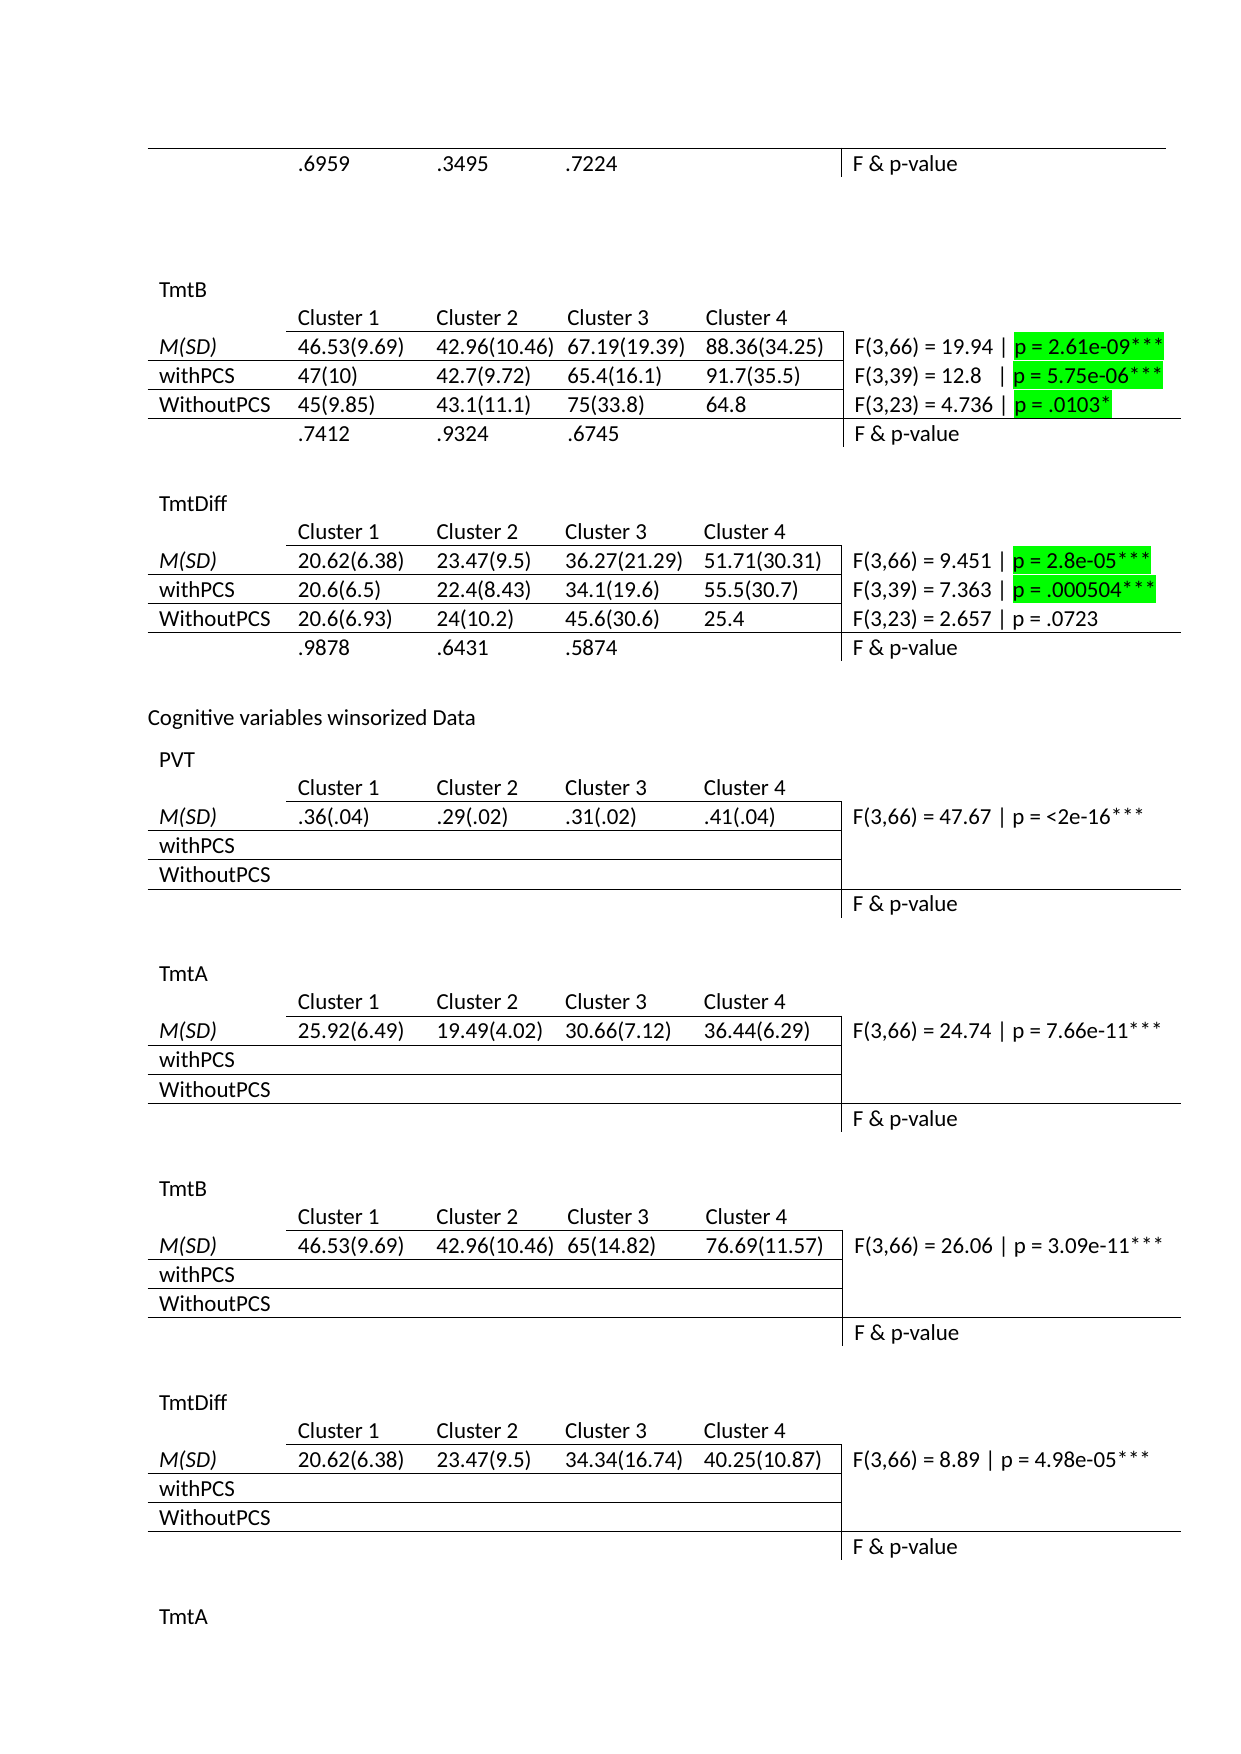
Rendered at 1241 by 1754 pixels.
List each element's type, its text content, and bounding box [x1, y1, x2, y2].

table_cell 45(9.85) [286, 390, 425, 418]
table_cell [843, 1202, 1181, 1230]
table_cell .3495 [425, 149, 564, 177]
table_header [286, 1602, 425, 1630]
table_cell Cluster 4 [703, 773, 841, 801]
table_cell F & p-value [842, 149, 1166, 177]
table_cell Cluster 3 [564, 773, 703, 801]
table_header [703, 489, 795, 517]
table_header [286, 489, 425, 517]
table_header [566, 219, 704, 303]
table_header [286, 1388, 425, 1416]
table_cell 19.49(4.02) [425, 1017, 564, 1044]
table_cell [425, 860, 564, 888]
table_header [797, 219, 888, 303]
table_cell [564, 890, 703, 917]
table_cell 55.5(30.7) [703, 575, 841, 603]
table_cell [703, 1532, 841, 1560]
table_header [425, 960, 564, 987]
table_cell [842, 1502, 1181, 1531]
table_cell [842, 830, 1181, 859]
table_cell [703, 860, 841, 888]
table_header TmtB [148, 1174, 286, 1202]
table_cell Cluster 1 [286, 773, 425, 801]
table_header [564, 745, 703, 773]
table_cell [148, 517, 286, 545]
table_header TmtB [148, 219, 286, 303]
table_cell [148, 1318, 286, 1346]
table_cell [148, 1532, 286, 1560]
table_cell [703, 633, 841, 661]
table_cell M(SD) [148, 1016, 286, 1044]
table_header [795, 489, 887, 517]
table_cell [841, 517, 1181, 545]
table_cell [566, 1318, 704, 1346]
table_header [286, 219, 425, 303]
table_header [888, 219, 1181, 303]
table_cell [564, 1104, 703, 1132]
table_cell M(SD) [148, 331, 286, 360]
table_header [564, 960, 703, 987]
table_cell 20.62(6.38) [286, 1445, 425, 1473]
table_cell 24(10.2) [425, 604, 564, 632]
table_cell Cluster 3 [566, 303, 704, 331]
table_header [795, 1388, 887, 1416]
table_cell F(3,66) = 47.67 | p = <2e-16*** [842, 801, 1181, 830]
table_cell .9878 [286, 633, 425, 661]
table_cell F(3,66) = 19.94 | p = 2.61e-09*** [844, 331, 1181, 360]
table_cell F & p-value [842, 1532, 1181, 1560]
table_header [887, 960, 1181, 987]
table_cell [564, 1474, 703, 1502]
table_cell [564, 860, 703, 888]
table_cell [148, 633, 286, 661]
table_cell M(SD) [148, 1444, 286, 1473]
table_cell WithoutPCS [148, 1503, 286, 1531]
table_header [425, 1602, 564, 1630]
table_cell [286, 1075, 425, 1103]
table_cell 88.36(34.25) [705, 332, 843, 360]
table_cell [148, 419, 286, 447]
table_cell F(3,66) = 8.89 | p = 4.98e-05*** [842, 1444, 1181, 1473]
table_cell 51.71(30.31) [703, 546, 841, 574]
table_header [425, 1174, 566, 1202]
table_cell Cluster 4 [703, 988, 841, 1016]
table_cell 34.1(19.6) [564, 575, 703, 603]
table_cell 42.96(10.46) [425, 332, 566, 360]
table_cell F(3,39) = 7.363 | p = .000504*** [842, 574, 1181, 603]
table_cell withPCS [148, 1474, 286, 1502]
table_cell [703, 890, 841, 917]
table_cell [703, 1075, 841, 1103]
table_cell Cluster 1 [286, 988, 425, 1016]
table_cell [286, 860, 425, 888]
table_cell [843, 1288, 1181, 1317]
table_cell 20.6(6.5) [286, 575, 425, 603]
table_cell .41(.04) [703, 802, 841, 830]
table_cell M(SD) [148, 801, 286, 830]
table_cell [286, 1318, 425, 1346]
table_cell .31(.02) [564, 802, 703, 830]
table_cell [148, 773, 286, 801]
table_cell F(3,39) = 12.8 | p = 5.75e-06*** [844, 360, 1181, 389]
table_cell F & p-value [842, 1104, 1181, 1132]
table_cell 75(33.8) [566, 390, 704, 418]
table_cell [564, 1503, 703, 1531]
table_cell [286, 1104, 425, 1132]
table_cell [425, 1503, 564, 1531]
table_header [795, 745, 887, 773]
table_cell [148, 1416, 286, 1444]
table_cell [425, 890, 564, 917]
table_cell 42.7(9.72) [425, 361, 566, 389]
table_cell Cluster 2 [425, 303, 566, 331]
table_cell Cluster 2 [425, 773, 564, 801]
table_cell F & p-value [844, 419, 1181, 447]
table_cell [704, 1260, 842, 1288]
table_cell WithoutPCS [148, 390, 286, 418]
table_cell 25.92(6.49) [286, 1017, 425, 1044]
table_cell [286, 1474, 425, 1502]
table_cell Cluster 3 [564, 1416, 703, 1444]
table_cell F(3,23) = 4.736 | p = .0103* [844, 389, 1181, 418]
table_cell .7412 [286, 419, 425, 447]
table_cell [842, 1045, 1181, 1074]
table_cell withPCS [148, 575, 286, 603]
table_cell 45.6(30.6) [564, 604, 703, 632]
table_cell [704, 1289, 842, 1317]
table_cell 67.19(19.39) [566, 332, 704, 360]
table_cell [704, 1318, 842, 1346]
table_header TmtA [148, 960, 286, 987]
table_cell withPCS [148, 1046, 286, 1074]
table_cell Cluster 4 [703, 517, 841, 545]
table_cell .6745 [566, 419, 704, 447]
table_cell .9324 [425, 419, 566, 447]
table_cell 23.47(9.5) [425, 1445, 564, 1473]
table_cell [425, 1260, 566, 1288]
table_cell [425, 1046, 564, 1074]
table_header [796, 1174, 888, 1202]
table_cell [286, 1260, 425, 1288]
table_cell Cluster 3 [564, 517, 703, 545]
table_cell [286, 1289, 425, 1317]
table_cell [842, 1074, 1181, 1103]
table_cell WithoutPCS [148, 1289, 286, 1317]
table_header [425, 1388, 564, 1416]
table_cell [703, 149, 841, 177]
table_cell Cluster 1 [286, 1416, 425, 1444]
table_cell [564, 831, 703, 859]
table_cell 65(14.82) [566, 1231, 704, 1259]
table_header [564, 1602, 703, 1630]
table_cell [286, 1046, 425, 1074]
table_cell F(3,23) = 2.657 | p = .0723 [842, 603, 1181, 632]
table_cell [425, 1075, 564, 1103]
table_cell [425, 1474, 564, 1502]
table_cell WithoutPCS [148, 1075, 286, 1103]
table_cell [843, 1259, 1181, 1288]
table_cell [703, 1474, 841, 1502]
table_cell [425, 1532, 564, 1560]
table_cell 43.1(11.1) [425, 390, 566, 418]
table_cell [425, 1318, 566, 1346]
table_header [795, 960, 887, 987]
table_cell [286, 1532, 425, 1560]
table_cell 46.53(9.69) [286, 332, 425, 360]
table_cell [286, 831, 425, 859]
table_cell .7224 [564, 149, 703, 177]
table_header TmtDiff [148, 1388, 286, 1416]
table_cell F & p-value [842, 890, 1181, 917]
table_cell [148, 988, 286, 1016]
table_cell Cluster 1 [286, 517, 425, 545]
table_cell Cluster 2 [425, 1416, 564, 1444]
table_cell [703, 1503, 841, 1531]
table_cell [842, 859, 1181, 888]
table_cell 76.69(11.57) [704, 1231, 842, 1259]
text Cognitive variables winsorized Data [148, 703, 1093, 731]
table_cell [425, 1104, 564, 1132]
table_cell 34.34(16.74) [564, 1445, 703, 1473]
table_header [566, 1174, 704, 1202]
table_header [425, 489, 564, 517]
table_header [887, 745, 1181, 773]
table_cell 91.7(35.5) [705, 361, 843, 389]
table_header [425, 219, 566, 303]
table_header [286, 1174, 425, 1202]
table_cell Cluster 3 [566, 1202, 704, 1230]
table_header [703, 1602, 795, 1630]
table_header [703, 745, 795, 773]
table_cell M(SD) [148, 545, 286, 574]
table_cell [566, 1289, 704, 1317]
table_cell 36.27(21.29) [564, 546, 703, 574]
table_header [425, 745, 564, 773]
table_cell [564, 1046, 703, 1074]
table_cell 23.47(9.5) [425, 546, 564, 574]
table_cell Cluster 1 [286, 1202, 425, 1230]
table_header [564, 1388, 703, 1416]
table_cell WithoutPCS [148, 604, 286, 632]
table_cell [148, 890, 286, 917]
table_cell Cluster 2 [425, 517, 564, 545]
table_cell [148, 149, 286, 177]
table_cell [564, 1532, 703, 1560]
table_cell [841, 773, 1181, 801]
table_cell 20.6(6.93) [286, 604, 425, 632]
table_header [286, 745, 425, 773]
table_cell 42.96(10.46) [425, 1231, 566, 1259]
table_cell [705, 419, 843, 447]
table_cell Cluster 4 [703, 1416, 841, 1444]
table_cell [841, 988, 1181, 1016]
table_cell [564, 1075, 703, 1103]
table_header [705, 219, 797, 303]
table_cell [425, 1289, 566, 1317]
table_header [286, 960, 425, 987]
table_cell .6959 [286, 149, 425, 177]
table_cell Cluster 1 [286, 303, 425, 331]
table_cell [425, 831, 564, 859]
table_cell F & p-value [842, 633, 1181, 661]
table_cell [703, 1104, 841, 1132]
table_header TmtDiff [148, 489, 286, 517]
table_cell [841, 1416, 1181, 1444]
table_cell withPCS [148, 361, 286, 389]
table_cell [148, 1202, 286, 1230]
table_cell 25.4 [703, 604, 841, 632]
table_cell 47(10) [286, 361, 425, 389]
table_cell .5874 [564, 633, 703, 661]
table_header PVT [148, 745, 286, 773]
table_cell 46.53(9.69) [286, 1231, 425, 1259]
table_cell .29(.02) [425, 802, 564, 830]
table_cell Cluster 4 [705, 303, 843, 331]
table_cell 65.4(16.1) [566, 361, 704, 389]
table_cell F(3,66) = 24.74 | p = 7.66e-11*** [842, 1016, 1181, 1044]
table_header [887, 1388, 1181, 1416]
table_cell [148, 303, 286, 331]
table_cell 36.44(6.29) [703, 1017, 841, 1044]
table_cell [148, 1104, 286, 1132]
table_cell [286, 890, 425, 917]
table_cell [843, 303, 1181, 331]
table_cell 40.25(10.87) [703, 1445, 841, 1473]
table_cell .6431 [425, 633, 564, 661]
table_cell Cluster 3 [564, 988, 703, 1016]
table_cell [566, 1260, 704, 1288]
table_cell F & p-value [843, 1318, 1181, 1346]
table_cell F(3,66) = 26.06 | p = 3.09e-11*** [843, 1230, 1181, 1259]
table_cell [703, 831, 841, 859]
table_cell WithoutPCS [148, 860, 286, 888]
table_header TmtA [148, 1602, 286, 1630]
table_header [703, 1388, 795, 1416]
table_header [703, 960, 795, 987]
table_cell withPCS [148, 1260, 286, 1288]
table_cell [842, 1473, 1181, 1502]
table_cell 64.8 [705, 390, 843, 418]
table_cell withPCS [148, 831, 286, 859]
table_cell Cluster 2 [425, 1202, 566, 1230]
table_cell 22.4(8.43) [425, 575, 564, 603]
table_header [887, 1602, 1181, 1630]
table_cell [703, 1046, 841, 1074]
table_header [887, 489, 1181, 517]
table_cell [286, 1503, 425, 1531]
table_header [704, 1174, 796, 1202]
table_header [795, 1602, 887, 1630]
table_cell 20.62(6.38) [286, 546, 425, 574]
table_cell .36(.04) [286, 802, 425, 830]
table_cell M(SD) [148, 1230, 286, 1259]
table_cell Cluster 2 [425, 988, 564, 1016]
table_header [888, 1174, 1181, 1202]
table_cell Cluster 4 [704, 1202, 843, 1230]
table_header [564, 489, 703, 517]
table_cell F(3,66) = 9.451 | p = 2.8e-05*** [842, 545, 1181, 574]
table_cell 30.66(7.12) [564, 1017, 703, 1044]
